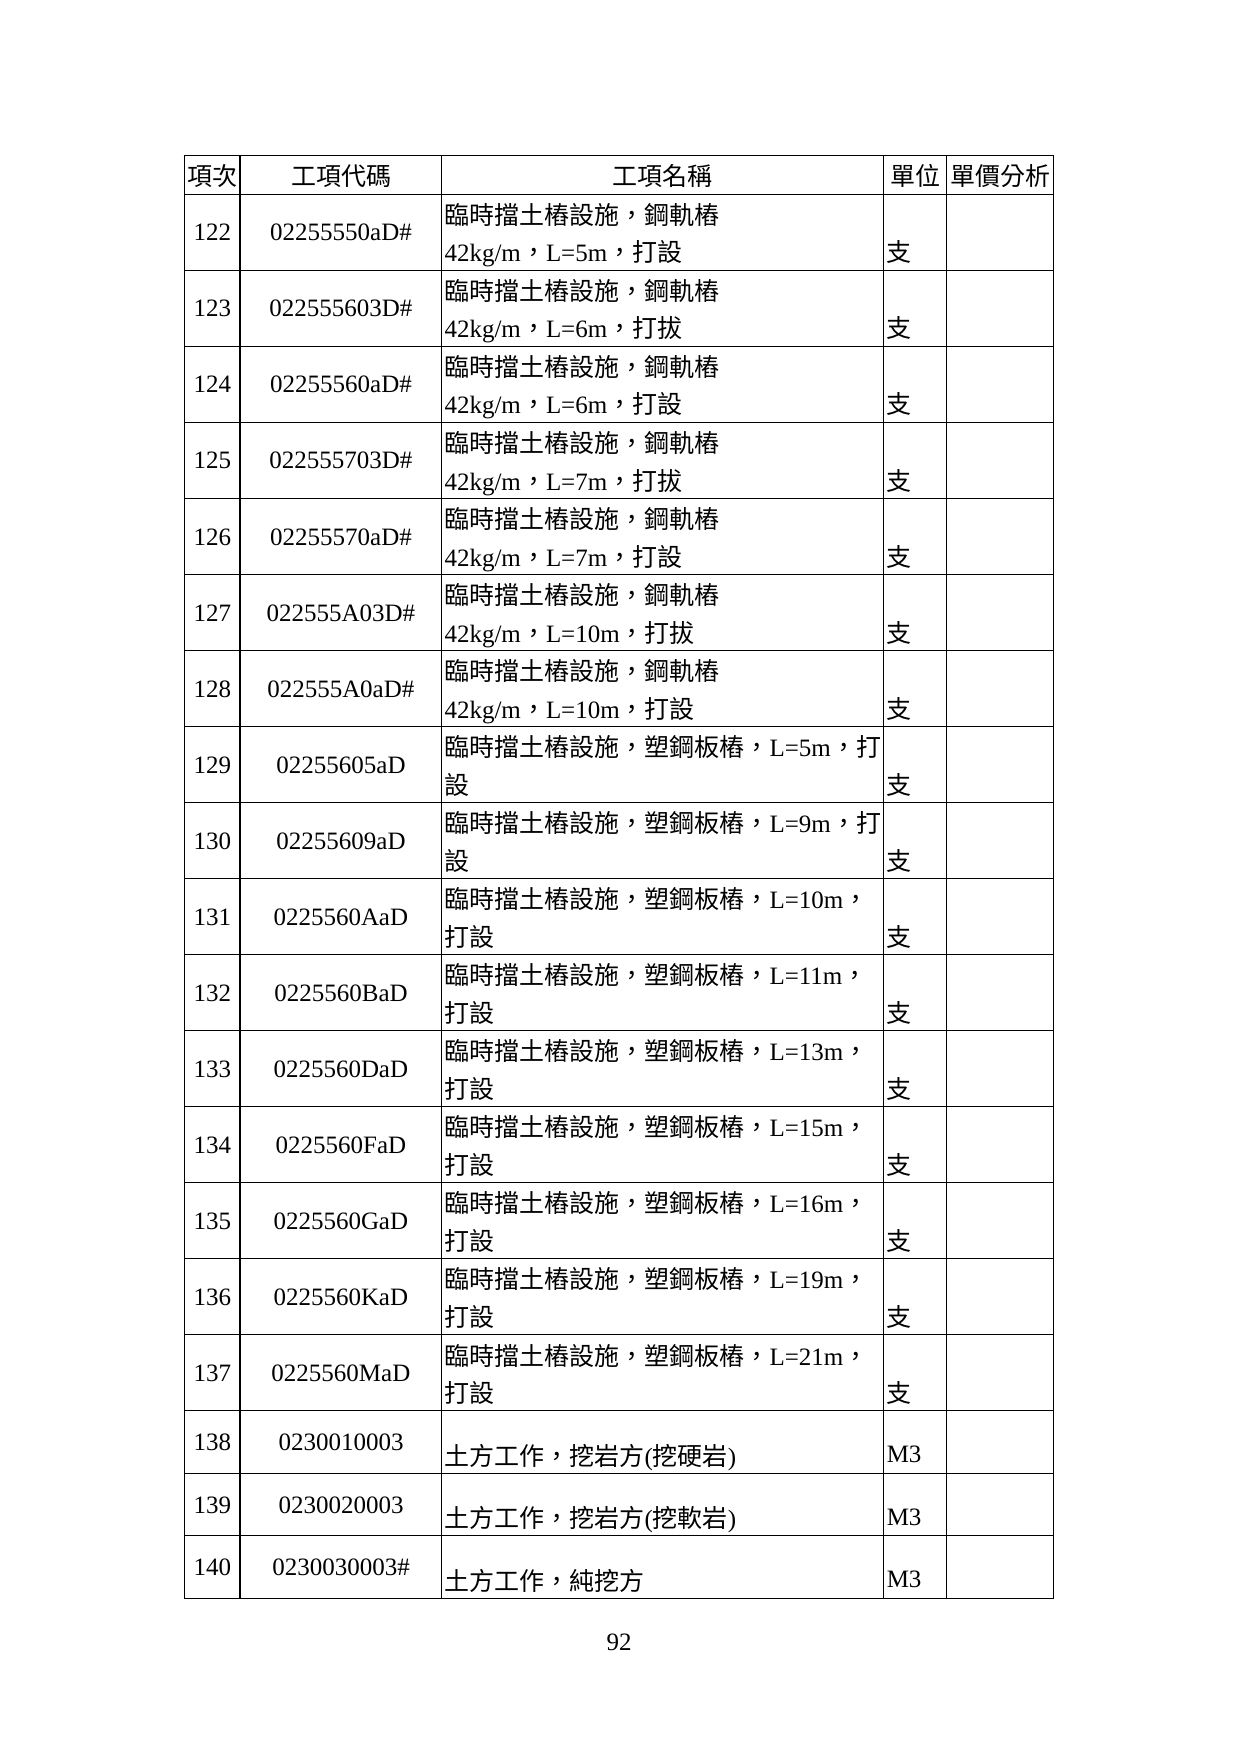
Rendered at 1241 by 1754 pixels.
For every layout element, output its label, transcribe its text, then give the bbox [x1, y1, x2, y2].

table_cell [947, 499, 1053, 574]
table_cell 0230030003# [241, 1536, 441, 1598]
table_cell 122 [185, 195, 239, 270]
table_cell [947, 1259, 1053, 1334]
table_cell 支 [884, 271, 946, 346]
table_cell 支 [884, 1259, 946, 1334]
table_cell M3 [884, 1474, 946, 1535]
table_cell 022555603D# [241, 271, 441, 346]
table_cell 支 [884, 1107, 946, 1182]
table_cell 支 [884, 727, 946, 802]
table_cell 支 [884, 1031, 946, 1106]
table_cell 02255560aD# [241, 347, 441, 422]
table_cell 0225560KaD [241, 1259, 441, 1334]
table_cell 0230020003 [241, 1474, 441, 1535]
table_cell 138 [185, 1411, 239, 1473]
table_cell 支 [884, 879, 946, 954]
table_cell 支 [884, 955, 946, 1030]
table_cell 支 [884, 1183, 946, 1258]
table_cell 136 [185, 1259, 239, 1334]
table_cell 土方工作，純挖方 [442, 1536, 883, 1598]
table_cell [947, 1183, 1053, 1258]
table_cell [947, 423, 1053, 498]
table_cell 支 [884, 499, 946, 574]
table_cell 130 [185, 803, 239, 878]
table_cell 124 [185, 347, 239, 422]
table_cell 土方工作，挖岩方(挖硬岩) [442, 1411, 883, 1473]
table_cell 123 [185, 271, 239, 346]
table_cell [947, 955, 1053, 1030]
table_cell 臨時擋土樁設施，鋼軌樁 42kg/m，L=6m，打設 [442, 347, 883, 422]
table_cell [947, 1474, 1053, 1535]
table_cell 134 [185, 1107, 239, 1182]
table_cell 02255609aD [241, 803, 441, 878]
table_cell 127 [185, 575, 239, 650]
table_cell [947, 1411, 1053, 1473]
table_cell 0225560AaD [241, 879, 441, 954]
table_cell 0225560MaD [241, 1335, 441, 1410]
table_cell 支 [884, 803, 946, 878]
table_cell 0225560DaD [241, 1031, 441, 1106]
table_cell 128 [185, 651, 239, 726]
table_cell 支 [884, 195, 946, 270]
table_cell 土方工作，挖岩方(挖軟岩) [442, 1474, 883, 1535]
table_header 單價分析 [947, 156, 1053, 194]
table_cell 臨時擋土樁設施，鋼軌樁 42kg/m，L=7m，打拔 [442, 423, 883, 498]
table_cell [947, 803, 1053, 878]
table_header 工項代碼 [241, 156, 441, 194]
table_cell 臨時擋土樁設施，鋼軌樁 42kg/m，L=5m，打設 [442, 195, 883, 270]
table_header 項次 [185, 156, 239, 194]
table_cell 支 [884, 423, 946, 498]
table_cell 臨時擋土樁設施，塑鋼板樁，L=9m，打設 [442, 803, 883, 878]
table_cell 支 [884, 651, 946, 726]
table_cell 02255570aD# [241, 499, 441, 574]
table_cell 129 [185, 727, 239, 802]
table_cell 支 [884, 1335, 946, 1410]
table_cell 02255550aD# [241, 195, 441, 270]
table_cell 臨時擋土樁設施，塑鋼板樁，L=16m，打設 [442, 1183, 883, 1258]
table_cell 臨時擋土樁設施，鋼軌樁 42kg/m，L=7m，打設 [442, 499, 883, 574]
table_cell 臨時擋土樁設施，鋼軌樁 42kg/m，L=6m，打拔 [442, 271, 883, 346]
table_cell 022555703D# [241, 423, 441, 498]
table_cell 140 [185, 1536, 239, 1598]
table_cell 臨時擋土樁設施，鋼軌樁 42kg/m，L=10m，打拔 [442, 575, 883, 650]
table_cell M3 [884, 1536, 946, 1598]
table_header 單位 [884, 156, 946, 194]
table_cell 0225560BaD [241, 955, 441, 1030]
table_cell 支 [884, 575, 946, 650]
table_cell 126 [185, 499, 239, 574]
table_cell [947, 727, 1053, 802]
table_cell [947, 1107, 1053, 1182]
table_cell [947, 1536, 1053, 1598]
table_cell 131 [185, 879, 239, 954]
table_cell 臨時擋土樁設施，塑鋼板樁，L=10m，打設 [442, 879, 883, 954]
table_cell 0230010003 [241, 1411, 441, 1473]
table_cell [947, 575, 1053, 650]
table_cell [947, 879, 1053, 954]
table_cell [947, 1335, 1053, 1410]
table_cell 臨時擋土樁設施，塑鋼板樁，L=11m，打設 [442, 955, 883, 1030]
table_cell 臨時擋土樁設施，塑鋼板樁，L=13m，打設 [442, 1031, 883, 1106]
table_cell 02255605aD [241, 727, 441, 802]
table_cell 022555A03D# [241, 575, 441, 650]
table_cell [947, 651, 1053, 726]
table_cell M3 [884, 1411, 946, 1473]
table_cell 125 [185, 423, 239, 498]
table_cell 臨時擋土樁設施，塑鋼板樁，L=21m，打設 [442, 1335, 883, 1410]
table_cell 臨時擋土樁設施，塑鋼板樁，L=15m，打設 [442, 1107, 883, 1182]
table_cell [947, 271, 1053, 346]
table_header 工項名稱 [442, 156, 883, 194]
table_cell 臨時擋土樁設施，鋼軌樁 42kg/m，L=10m，打設 [442, 651, 883, 726]
table_cell [947, 195, 1053, 270]
table_cell 0225560GaD [241, 1183, 441, 1258]
table_cell 022555A0aD# [241, 651, 441, 726]
table_cell [947, 347, 1053, 422]
table_cell [947, 1031, 1053, 1106]
table_cell 139 [185, 1474, 239, 1535]
table_cell 133 [185, 1031, 239, 1106]
table_cell 132 [185, 955, 239, 1030]
table_cell 137 [185, 1335, 239, 1410]
table_cell 臨時擋土樁設施，塑鋼板樁，L=19m，打設 [442, 1259, 883, 1334]
table_cell 0225560FaD [241, 1107, 441, 1182]
table_cell 135 [185, 1183, 239, 1258]
table_cell 支 [884, 347, 946, 422]
table_cell 臨時擋土樁設施，塑鋼板樁，L=5m，打設 [442, 727, 883, 802]
